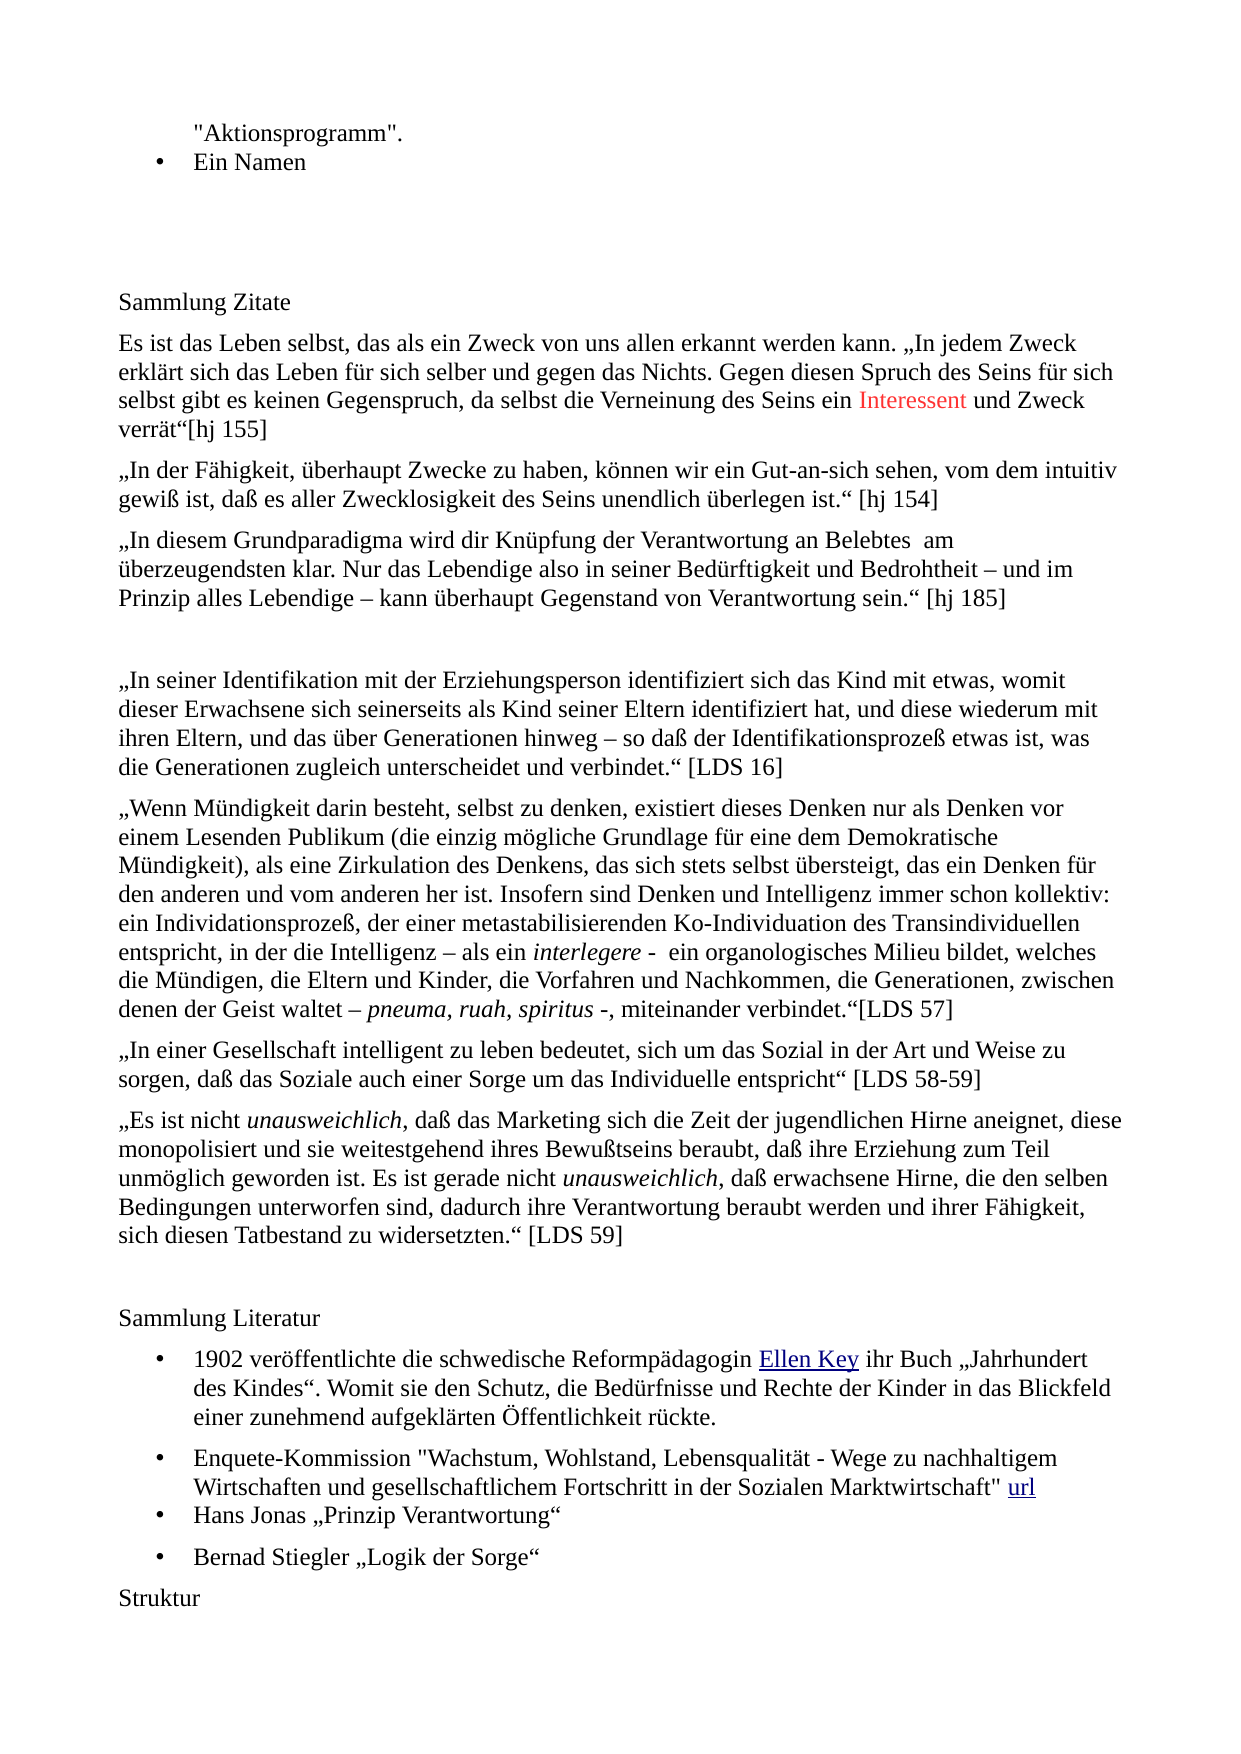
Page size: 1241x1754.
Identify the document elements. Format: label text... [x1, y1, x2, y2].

text „Es ist nicht unausweichlich, daß das Marketing sich die Zeit der jugendlichen Hirne aneignet, diese monopolisiert und sie weitestgehend ihres Bewußtseins beraubt, daß ihre Erziehung zum Teil unmöglich geworden ist. Es ist gerade nicht unausweichlich, daß erwachsene Hirne, die den selben Bedingungen unterworfen sind, dadurch ihre Verantwortung beraubt werden und ihrer Fähigkeit, sich diesen Tatbestand zu widersetzten.“ [LDS 59] [118, 1106, 1122, 1249]
text „In seiner Identifikation mit der Erziehungsperson identifiziert sich das Kind mit etwas, womit dieser Erwachsene sich seinerseits als Kind seiner Eltern identifiziert hat, und diese wiederum mit ihren Eltern, und das über Generationen hinweg – so daß der Identifikationsprozeß etwas ist, was die Generationen zugleich unterscheidet und verbindet.“ [LDS 16] [118, 666, 1122, 781]
list Ein Namen [156, 147, 1122, 176]
list 1902 veröffentlichte die schwedische Reformpädagogin Ellen Key ihr Buch „Jahrhundert des Kindes“. Womit sie den Schutz, die Bedürfnisse und Rechte der Kinder in das Blickfeld einer zunehmend aufgeklärten Öffentlichkeit rückte. [156, 1344, 1122, 1431]
list "Aktionsprogramm". [156, 118, 1122, 147]
text Sammlung Zitate [118, 287, 1122, 316]
text Sammlung Literatur [118, 1303, 1122, 1332]
text Struktur [118, 1583, 1122, 1612]
list Enquete-Kommission "Wachstum, Wohlstand, Lebensqualität - Wege zu nachhaltigem Wirtschaften und gesellschaftlichem Fortschritt in der Sozialen Marktwirtschaft" url [156, 1443, 1122, 1501]
text „In der Fähigkeit, überhaupt Zwecke zu haben, können wir ein Gut-an-sich sehen, vom dem intuitiv gewiß ist, daß es aller Zwecklosigkeit des Seins unendlich überlegen ist.“ [hj 154] [118, 456, 1122, 513]
text „In einer Gesellschaft intelligent zu leben bedeutet, sich um das Sozial in der Art und Weise zu sorgen, daß das Soziale auch einer Sorge um das Individuelle entspricht“ [LDS 58-59] [118, 1036, 1122, 1093]
list Bernad Stiegler „Logik der Sorge“ [156, 1542, 1122, 1571]
text Es ist das Leben selbst, das als ein Zweck von uns allen erkannt werden kann. „In jedem Zweck erklärt sich das Leben für sich selber und gegen das Nichts. Gegen diesen Spruch des Seins für sich selbst gibt es keinen Gegenspruch, da selbst die Verneinung des Seins ein Interessent und Zweck verrät“[hj 155] [118, 328, 1122, 443]
list Hans Jonas „Prinzip Verantwortung“ [156, 1501, 1122, 1529]
text „In diesem Grundparadigma wird dir Knüpfung der Verantwortung an Belebtes am überzeugendsten klar. Nur das Lebendige also in seiner Bedürftigkeit und Bedrohtheit – und im Prinzip alles Lebendige – kann überhaupt Gegenstand von Verantwortung sein.“ [hj 185] [118, 526, 1122, 612]
text „Wenn Mündigkeit darin besteht, selbst zu denken, existiert dieses Denken nur als Denken vor einem Lesenden Publikum (die einzig mögliche Grundlage für eine dem Demokratische Mündigkeit), als eine Zirkulation des Denkens, das sich stets selbst übersteigt, das ein Denken für den anderen und vom anderen her ist. Insofern sind Denken und Intelligenz immer schon kollektiv: ein Individationsprozeß, der einer metastabilisierenden Ko-Individuation des Transindividuellen entspricht, in der die Intelligenz – als ein interlegere - ein organologisches Milieu bildet, welches die Mündigen, die Eltern und Kinder, die Vorfahren und Nachkommen, die Generationen, zwischen denen der Geist waltet – pneuma, ruah, spiritus -, miteinander verbindet.“[LDS 57] [118, 793, 1122, 1023]
